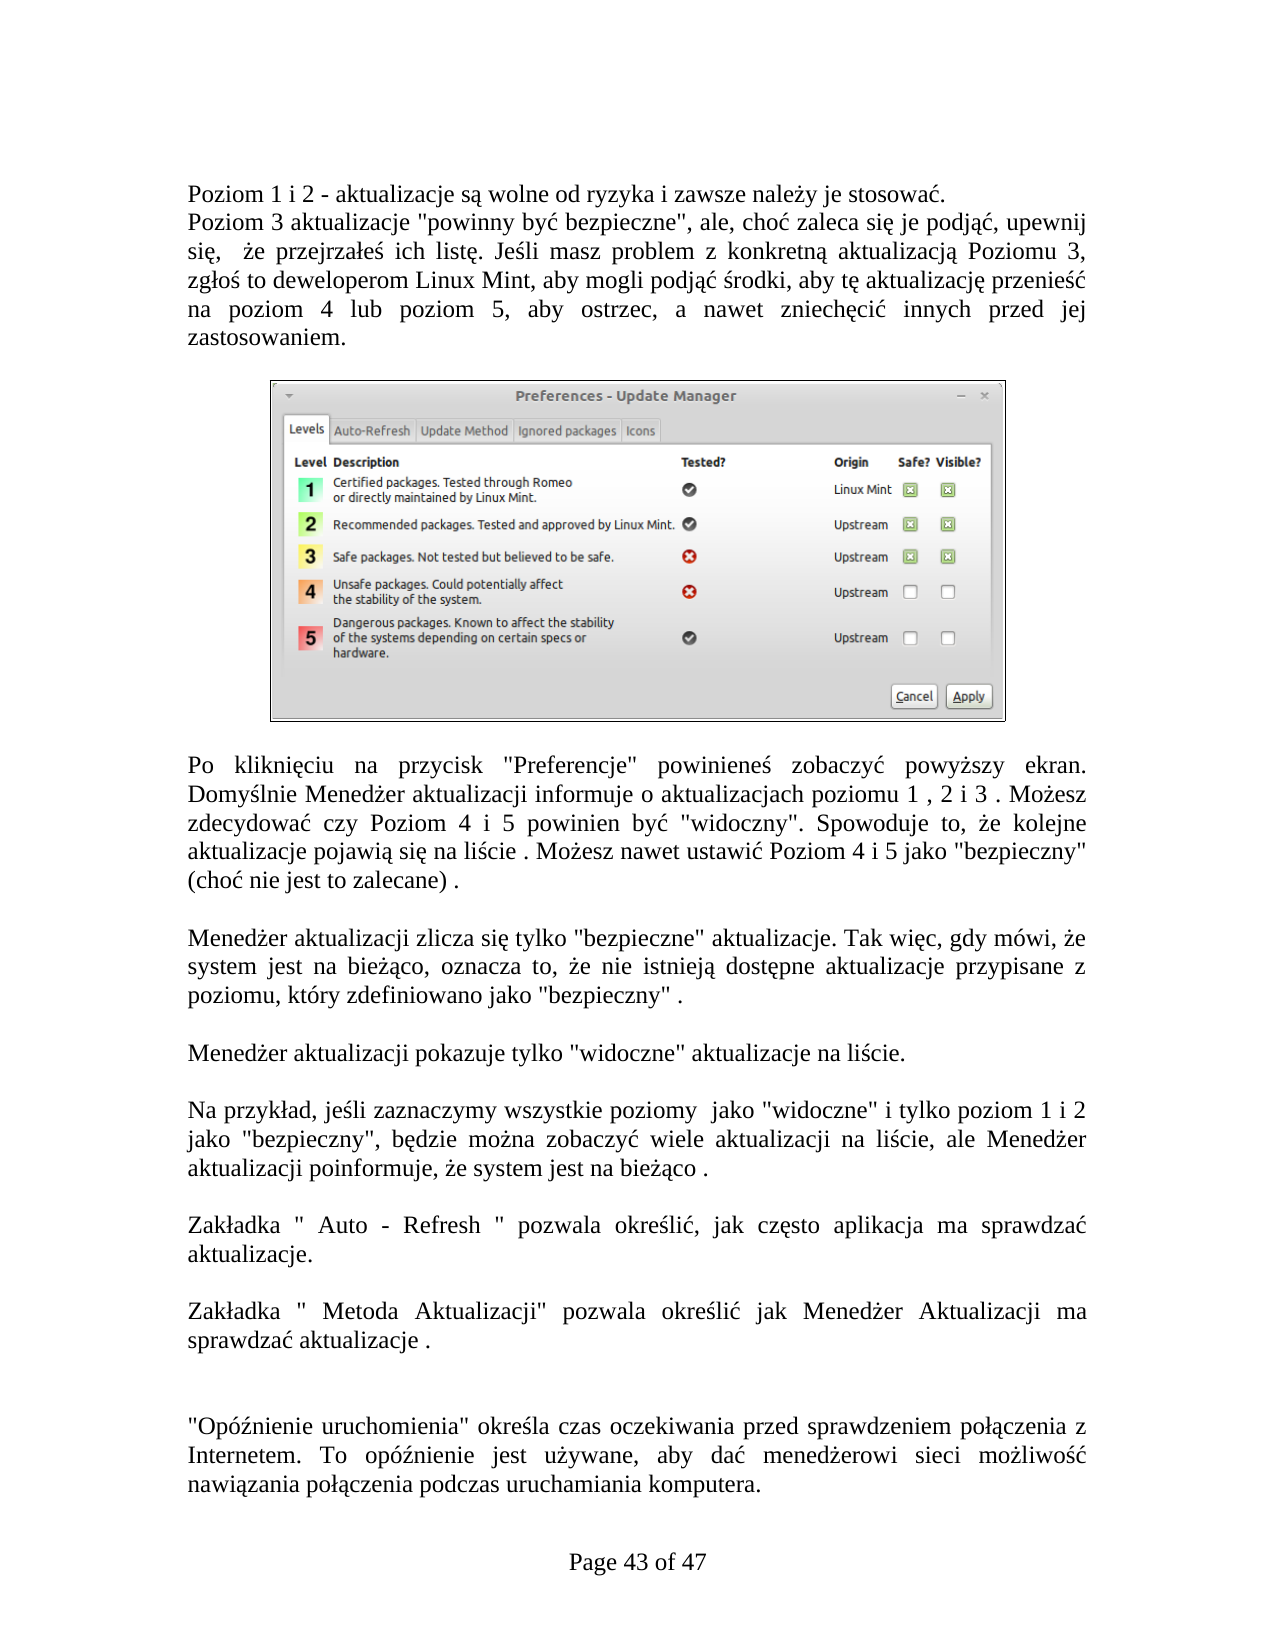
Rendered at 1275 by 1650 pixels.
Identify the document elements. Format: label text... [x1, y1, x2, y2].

text Zakładka " Metoda Aktualizacji" pozwala określić jak Menedżer Aktualizacji ma sprawdzać aktualizacje . [187, 1296, 1087, 1354]
text Zakładka " Auto - Refresh " pozwala określić, jak często aplikacja ma sprawdzać aktualizacje. [187, 1210, 1087, 1268]
text "Opóźnienie uruchomienia" określa czas oczekiwania przed sprawdzeniem połączenia z Internetem. To opóźnienie jest używane, aby dać menedżerowi sieci możliwość nawiązania połączenia podczas uruchamiania komputera. [187, 1411, 1087, 1498]
text Poziom 3 aktualizacje "powinny być bezpieczne", ale, choć zaleca się je podjąć, upewnij się, że przejrzałeś ich listę. Jeśli masz problem z konkretną aktualizacją Poziomu 3, zgłoś to deweloperom Linux Mint, aby mogli podjąć środki, aby tę aktualizację przenieść na poziom 4 lub poziom 5, aby ostrzec, a nawet zniechęcić innych przed jej zastosowaniem. [187, 207, 1087, 351]
text Na przykład, jeśli zaznaczymy wszystkie poziomy jako "widoczne" i tylko poziom 1 i 2 jako "bezpieczny", będzie można zobaczyć wiele aktualizacji na liście, ale Menedżer aktualizacji poinformuje, że system jest na bieżąco . [187, 1095, 1087, 1181]
picture [272, 383, 1003, 719]
text Poziom 1 i 2 - aktualizacje są wolne od ryzyka i zawsze należy je stosować. [187, 179, 1087, 207]
text Menedżer aktualizacji pokazuje tylko "widoczne" aktualizacje na liście. [187, 1038, 1087, 1066]
text Po kliknięciu na przycisk "Preferencje" powinieneś zobaczyć powyższy ekran. Domyślnie Menedżer aktualizacji informuje o aktualizacjach poziomu 1 , 2 i 3 . Możesz zdecydować czy Poziom 4 i 5 powinien być "widoczny". Spowoduje to, że kolejne aktualizacje pojawią się na liście . Możesz nawet ustawić Poziom 4 i 5 jako "bezpieczny" (choć nie jest to zalecane) . [187, 750, 1087, 894]
